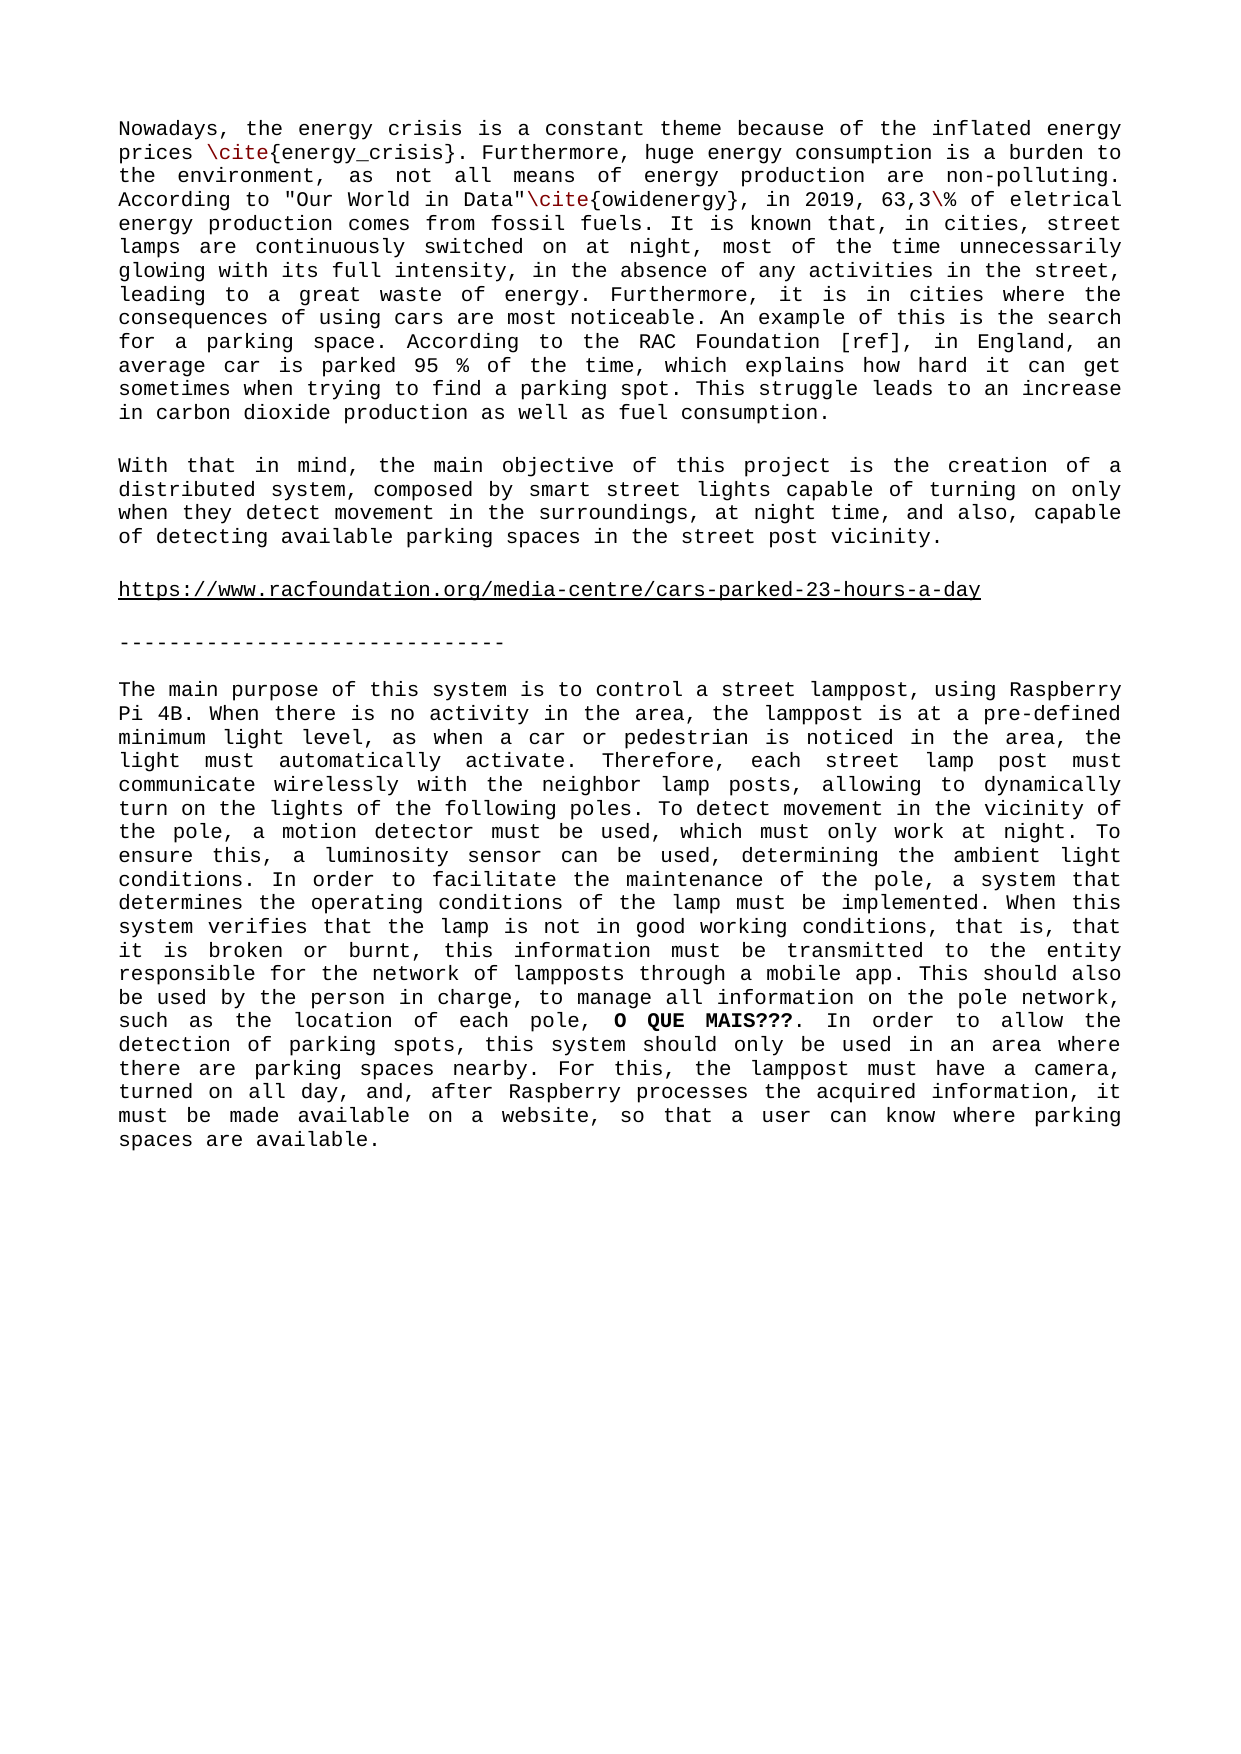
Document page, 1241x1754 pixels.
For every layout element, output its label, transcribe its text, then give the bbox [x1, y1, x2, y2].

text ------------------------------- [118, 632, 1122, 656]
text Nowadays, the energy crisis is a constant theme because of the inflated energy prices \cite{energy_crisis}. Furthermore, huge energy consumption is a burden to the environment, as not all means of energy production are non-polluting. According to "Our World in Data"\cite{owidenergy}, in 2019, 63,3\% of eletrical energy production comes from fossil fuels. It is known that, in cities, street lamps are continuously switched on at night, most of the time unnecessarily glowing with its full intensity, in the absence of any activities in the street, leading to a great waste of energy. Furthermore, it is in cities where the consequences of using cars are most noticeable. An example of this is the search for a parking space. According to the RAC Foundation [ref], in England, an average car is parked 95 % of the time, which explains how hard it can get sometimes when trying to find a parking spot. This struggle leads to an increase in carbon dioxide production as well as fuel consumption. [118, 118, 1122, 426]
text With that in mind, the main objective of this project is the creation of a distributed system, composed by smart street lights capable of turning on only when they detect movement in the surroundings, at night time, and also, capable of detecting available parking spaces in the street post vicinity. [118, 455, 1122, 549]
text https://www.racfoundation.org/media-centre/cars-parked-23-hours-a-day [118, 579, 1122, 603]
text The main purpose of this system is to control a street lamppost, using Raspberry Pi 4B. When there is no activity in the area, the lamppost is at a pre-defined minimum light level, as when a car or pedestrian is noticed in the area, the light must automatically activate. Therefore, each street lamp post must communicate wirelessly with the neighbor lamp posts, allowing to dynamically turn on the lights of the following poles. To detect movement in the vicinity of the pole, a motion detector must be used, which must only work at night. To ensure this, a luminosity sensor can be used, determining the ambient light conditions. In order to facilitate the maintenance of the pole, a system that determines the operating conditions of the lamp must be implemented. When this system verifies that the lamp is not in good working conditions, that is, that it is broken or burnt, this information must be transmitted to the entity responsible for the network of lampposts through a mobile app. This should also be used by the person in charge, to manage all information on the pole network, such as the location of each pole, O QUE MAIS???. In order to allow the detection of parking spots, this system should only be used in an area where there are parking spaces nearby. For this, the lamppost must have a camera, turned on all day, and, after Raspberry processes the acquired information, it must be made available on a website, so that a user can know where parking spaces are available. [118, 679, 1122, 1152]
